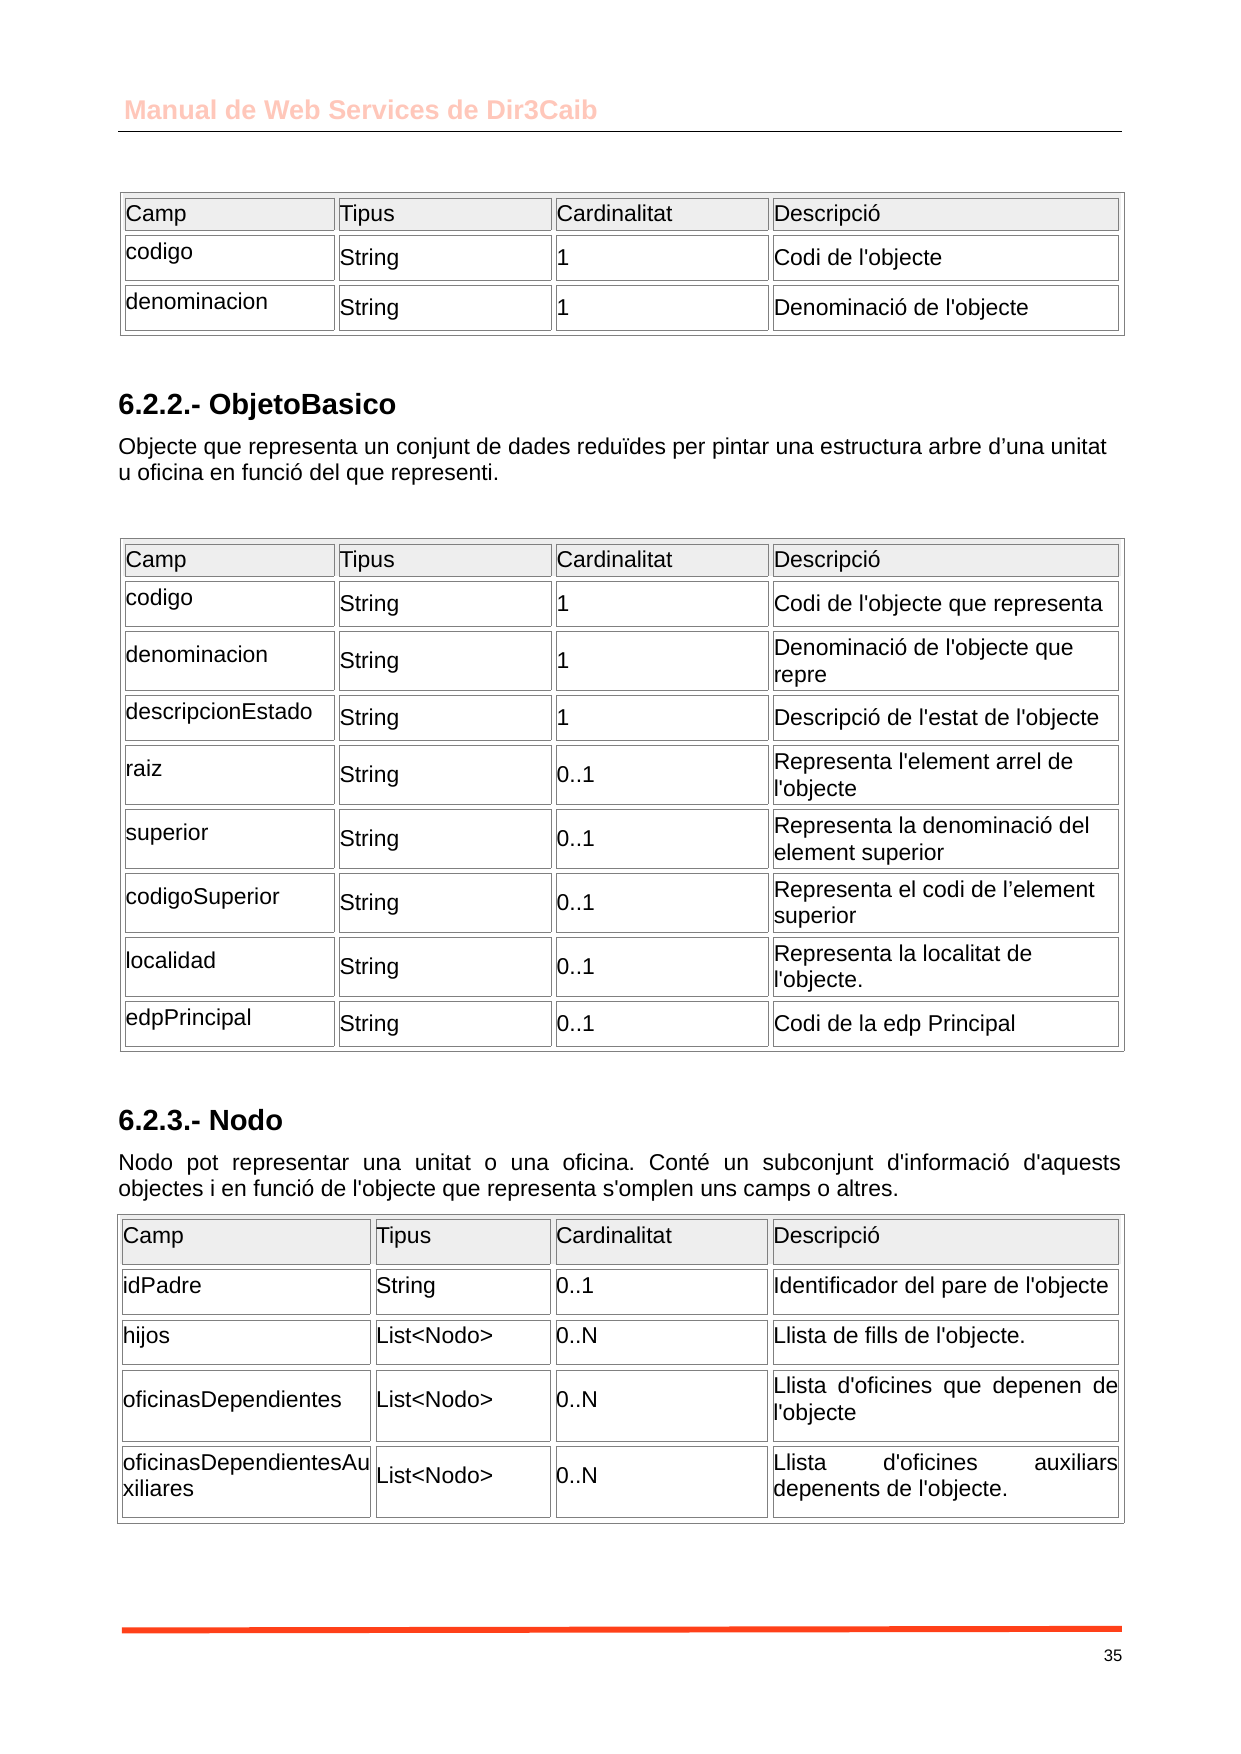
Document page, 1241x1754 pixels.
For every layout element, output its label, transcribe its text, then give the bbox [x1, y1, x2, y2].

table_cell Denominació de l'objecte que repre [771, 626, 1121, 690]
table_cell String [336, 996, 553, 1046]
table_cell denominacion [123, 280, 336, 330]
table_cell 1 [554, 280, 771, 330]
table_cell Denominació de l'objecte [771, 280, 1121, 330]
table_cell 0..1 [554, 932, 771, 996]
table_cell Llista de fills de l'objecte. [770, 1314, 1121, 1364]
table_cell String [336, 626, 553, 690]
table_cell codigo [123, 576, 336, 626]
text Objecte que representa un conjunt de dades reduïdes per pintar una estructura arbre d’una unitat u oficina en funció del que representi. [118, 433, 1122, 485]
table_cell Codi de l'objecte [771, 230, 1121, 280]
subtitle Nodo [118, 1103, 1122, 1136]
table_cell 0..N [553, 1364, 770, 1441]
text Nodo pot representar una unitat o una oficina. Conté un subconjunt d'informació d'aquests objectes i en funció de l'objecte que representa s'omplen uns camps o altres. [118, 1149, 1122, 1201]
table_header Tipus [336, 193, 553, 230]
table_cell String [336, 690, 553, 740]
table_cell Identificador del pare de l'objecte [770, 1264, 1121, 1314]
table_cell 0..1 [554, 804, 771, 868]
table_cell 0..1 [554, 868, 771, 932]
table_cell 0..N [553, 1314, 770, 1364]
table_cell String [373, 1264, 553, 1314]
table_cell Representa el codi de l’element superior [771, 868, 1121, 932]
table_cell List<Nodo> [373, 1314, 553, 1364]
table_cell Representa l'element arrel de l'objecte [771, 740, 1121, 804]
table_cell oficinasDependientesAuxiliares [120, 1441, 373, 1517]
table_cell 1 [554, 690, 771, 740]
table_cell 0..1 [554, 996, 771, 1046]
table_cell Codi de la edp Principal [771, 996, 1121, 1046]
table_cell String [336, 230, 553, 280]
table_cell List<Nodo> [373, 1364, 553, 1441]
table_header Descripció [771, 193, 1121, 230]
table_cell Llista d'oficines auxiliars depenents de l'objecte. [770, 1441, 1121, 1517]
table_cell 1 [554, 626, 771, 690]
table_cell 1 [554, 230, 771, 280]
table_cell edpPrincipal [123, 996, 336, 1046]
table_header Camp [120, 1215, 373, 1264]
table_header Camp [123, 193, 336, 230]
table_cell descripcionEstado [123, 690, 336, 740]
table_header Cardinalitat [553, 1215, 770, 1264]
table_header Tipus [373, 1215, 553, 1264]
table_cell String [336, 576, 553, 626]
table_cell Codi de l'objecte que representa [771, 576, 1121, 626]
table_header Descripció [770, 1215, 1121, 1264]
table_cell String [336, 932, 553, 996]
table_cell Representa la localitat de l'objecte. [771, 932, 1121, 996]
table_cell raiz [123, 740, 336, 804]
table_cell String [336, 280, 553, 330]
table_cell 0..N [553, 1441, 770, 1517]
table_cell superior [123, 804, 336, 868]
table_cell Representa la denominació del element superior [771, 804, 1121, 868]
table_header Camp [123, 539, 336, 576]
table_cell 1 [554, 576, 771, 626]
table_cell List<Nodo> [373, 1441, 553, 1517]
subtitle ObjetoBasico [118, 387, 1122, 420]
table_cell denominacion [123, 626, 336, 690]
table_cell codigo [123, 230, 336, 280]
table_header Descripció [771, 539, 1121, 576]
table_header Tipus [336, 539, 553, 576]
table_header Cardinalitat [554, 193, 771, 230]
table_cell String [336, 804, 553, 868]
table_header Cardinalitat [554, 539, 771, 576]
table_cell localidad [123, 932, 336, 996]
table_cell hijos [120, 1314, 373, 1364]
table_cell oficinasDependientes [120, 1364, 373, 1441]
table_cell String [336, 740, 553, 804]
table_cell idPadre [120, 1264, 373, 1314]
table_cell 0..1 [553, 1264, 770, 1314]
table_cell 0..1 [554, 740, 771, 804]
table_cell String [336, 868, 553, 932]
table_cell codigoSuperior [123, 868, 336, 932]
table_cell Descripció de l'estat de l'objecte [771, 690, 1121, 740]
table_cell Llista d'oficines que depenen de l'objecte [770, 1364, 1121, 1441]
